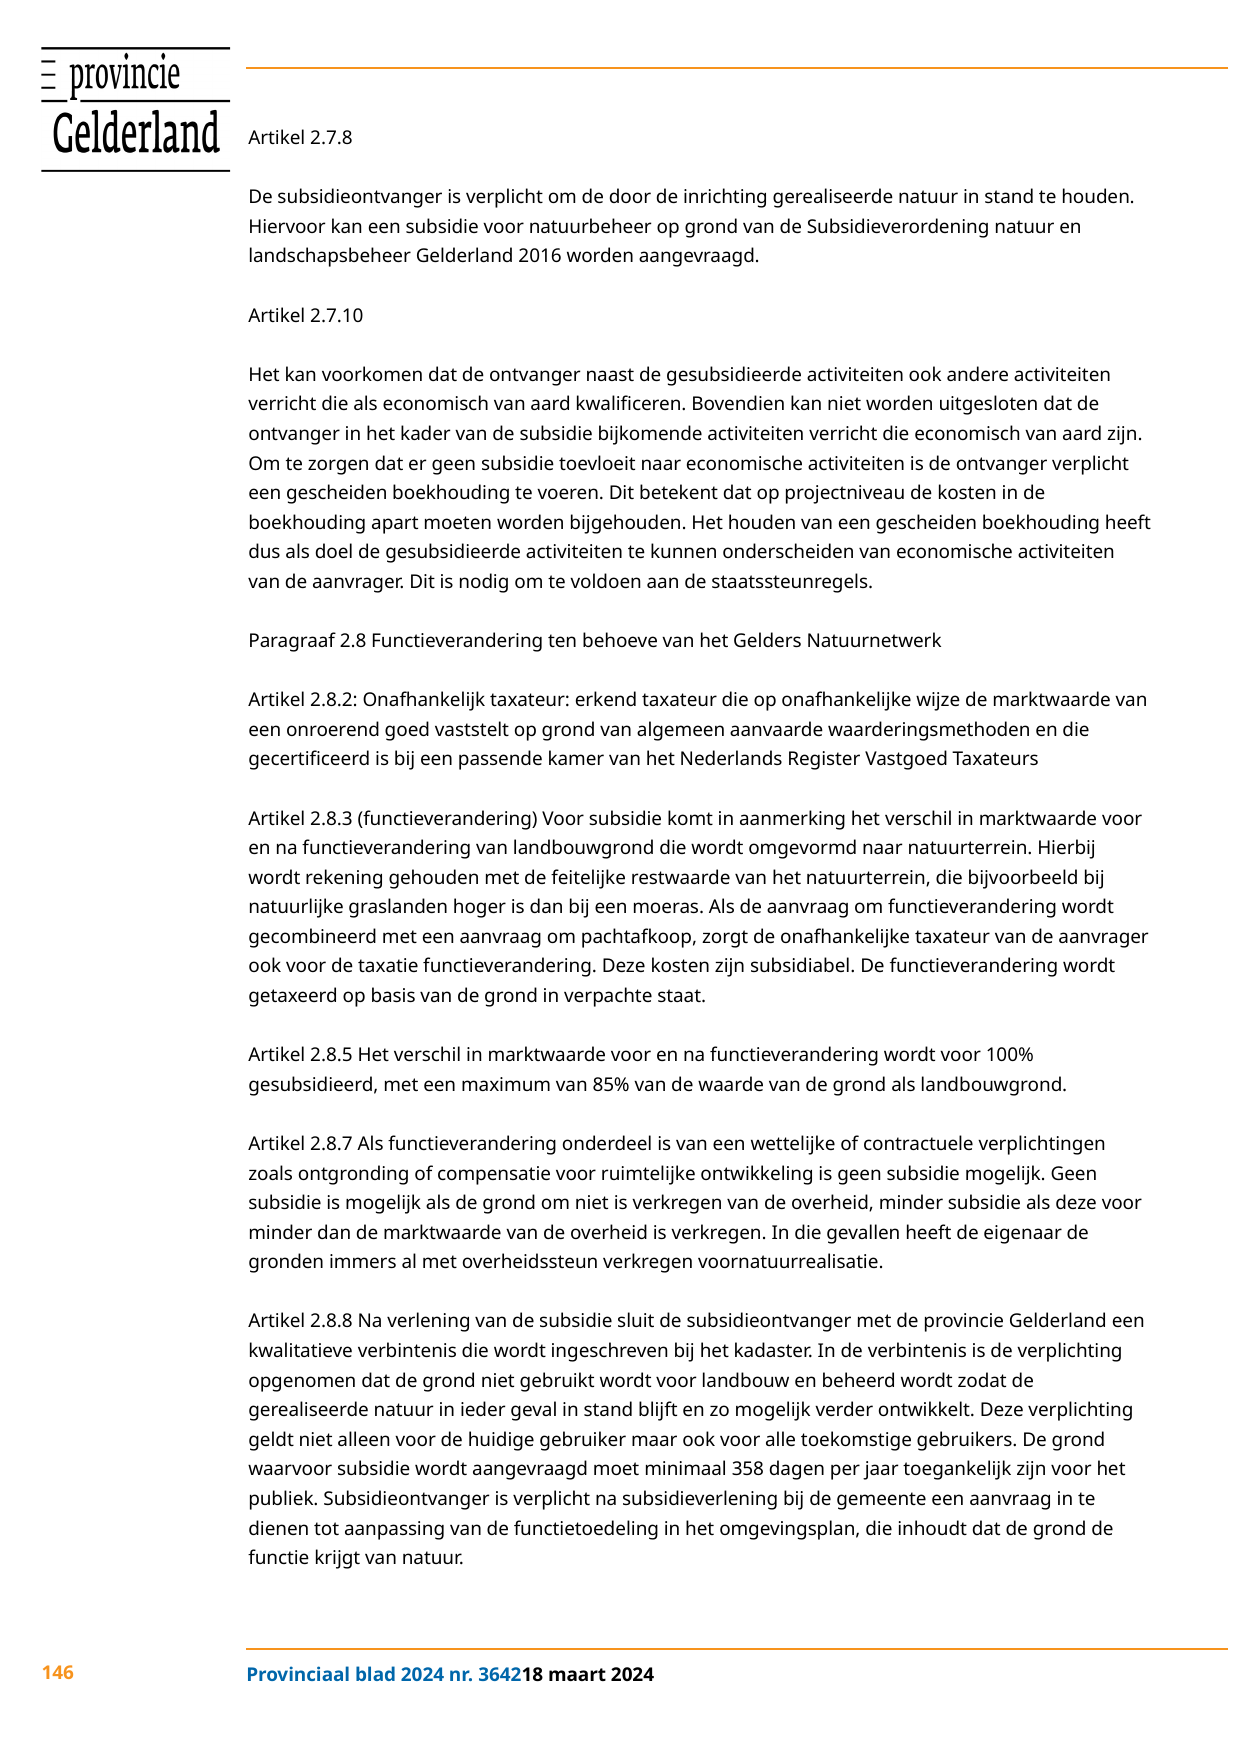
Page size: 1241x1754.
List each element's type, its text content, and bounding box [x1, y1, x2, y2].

picture [41, 47, 231, 172]
text Paragraaf 2.8 Functieverandering ten behoeve van het Gelders Natuurnetwerk [248, 627, 1152, 653]
text Artikel 2.8.3 (functieverandering) Voor subsidie komt in aanmerking het verschil in marktwaarde voor en na functieverandering van landbouwgrond die wordt omgevormd naar natuurterrein. Hierbij wordt rekening gehouden met de feitelijke restwaarde van het natuurterrein, die bijvoorbeeld bij natuurlijke graslanden hoger is dan bij een moeras. Als de aanvraag om functieverandering wordt gecombineerd met een aanvraag om pachtafkoop, zorgt de onafhankelijke taxateur van de aanvrager ook voor de taxatie functieverandering. Deze kosten zijn subsidiabel. De functieverandering wordt getaxeerd op basis van de grond in verpachte staat. [248, 805, 1152, 1008]
text De subsidieontvanger is verplicht om de door de inrichting gerealiseerde natuur in stand te houden. Hiervoor kan een subsidie voor natuurbeheer op grond van de Subsidieverordening natuur en landschapsbeheer Gelderland 2016 worden aangevraagd. [248, 183, 1152, 268]
text Artikel 2.8.7 Als functieverandering onderdeel is van een wettelijke of contractuele verplichtingen zoals ontgronding of compensatie voor ruimtelijke ontwikkeling is geen subsidie mogelijk. Geen subsidie is mogelijk als de grond om niet is verkregen van de overheid, minder subsidie als deze voor minder dan de marktwaarde van de overheid is verkregen. In die gevallen heeft de eigenaar de gronden immers al met overheidssteun verkregen voornatuurrealisatie. [248, 1130, 1152, 1274]
text Artikel 2.7.10 [248, 302, 1152, 328]
text Artikel 2.8.8 Na verlening van de subsidie sluit de subsidieontvanger met de provincie Gelderland een kwalitatieve verbintenis die wordt ingeschreven bij het kadaster. In de verbintenis is de verplichting opgenomen dat de grond niet gebruikt wordt voor landbouw en beheerd wordt zodat de gerealiseerde natuur in ieder geval in stand blijft en zo mogelijk verder ontwikkelt. Deze verplichting geldt niet alleen voor de huidige gebruiker maar ook voor alle toekomstige gebruikers. De grond waarvoor subsidie wordt aangevraagd moet minimaal 358 dagen per jaar toegankelijk zijn voor het publiek. Subsidieontvanger is verplicht na subsidieverlening bij de gemeente een aanvraag in te dienen tot aanpassing van de functietoedeling in het omgevingsplan, die inhoudt dat de grond de functie krijgt van natuur. [248, 1308, 1152, 1570]
text Het kan voorkomen dat de ontvanger naast de gesubsidieerde activiteiten ook andere activiteiten verricht die als economisch van aard kwalificeren. Bovendien kan niet worden uitgesloten dat de ontvanger in het kader van de subsidie bijkomende activiteiten verricht die economisch van aard zijn. Om te zorgen dat er geen subsidie toevloeit naar economische activiteiten is de ontvanger verplicht een gescheiden boekhouding te voeren. Dit betekent dat op projectniveau de kosten in de boekhouding apart moeten worden bijgehouden. Het houden van een gescheiden boekhouding heeft dus als doel de gesubsidieerde activiteiten te kunnen onderscheiden van economische activiteiten van de aanvrager. Dit is nodig om te voldoen aan de staatssteunregels. [248, 361, 1152, 594]
text Artikel 2.7.8 [248, 124, 1152, 150]
text Artikel 2.8.2: Onafhankelijk taxateur: erkend taxateur die op onafhankelijke wijze de marktwaarde van een onroerend goed vaststelt op grond van algemeen aanvaarde waarderingsmethoden en die gecertificeerd is bij een passende kamer van het Nederlands Register Vastgoed Taxateurs [248, 686, 1152, 771]
text Artikel 2.8.5 Het verschil in marktwaarde voor en na functieverandering wordt voor 100% gesubsidieerd, met een maximum van 85% van de waarde van de grond als landbouwgrond. [248, 1041, 1152, 1097]
